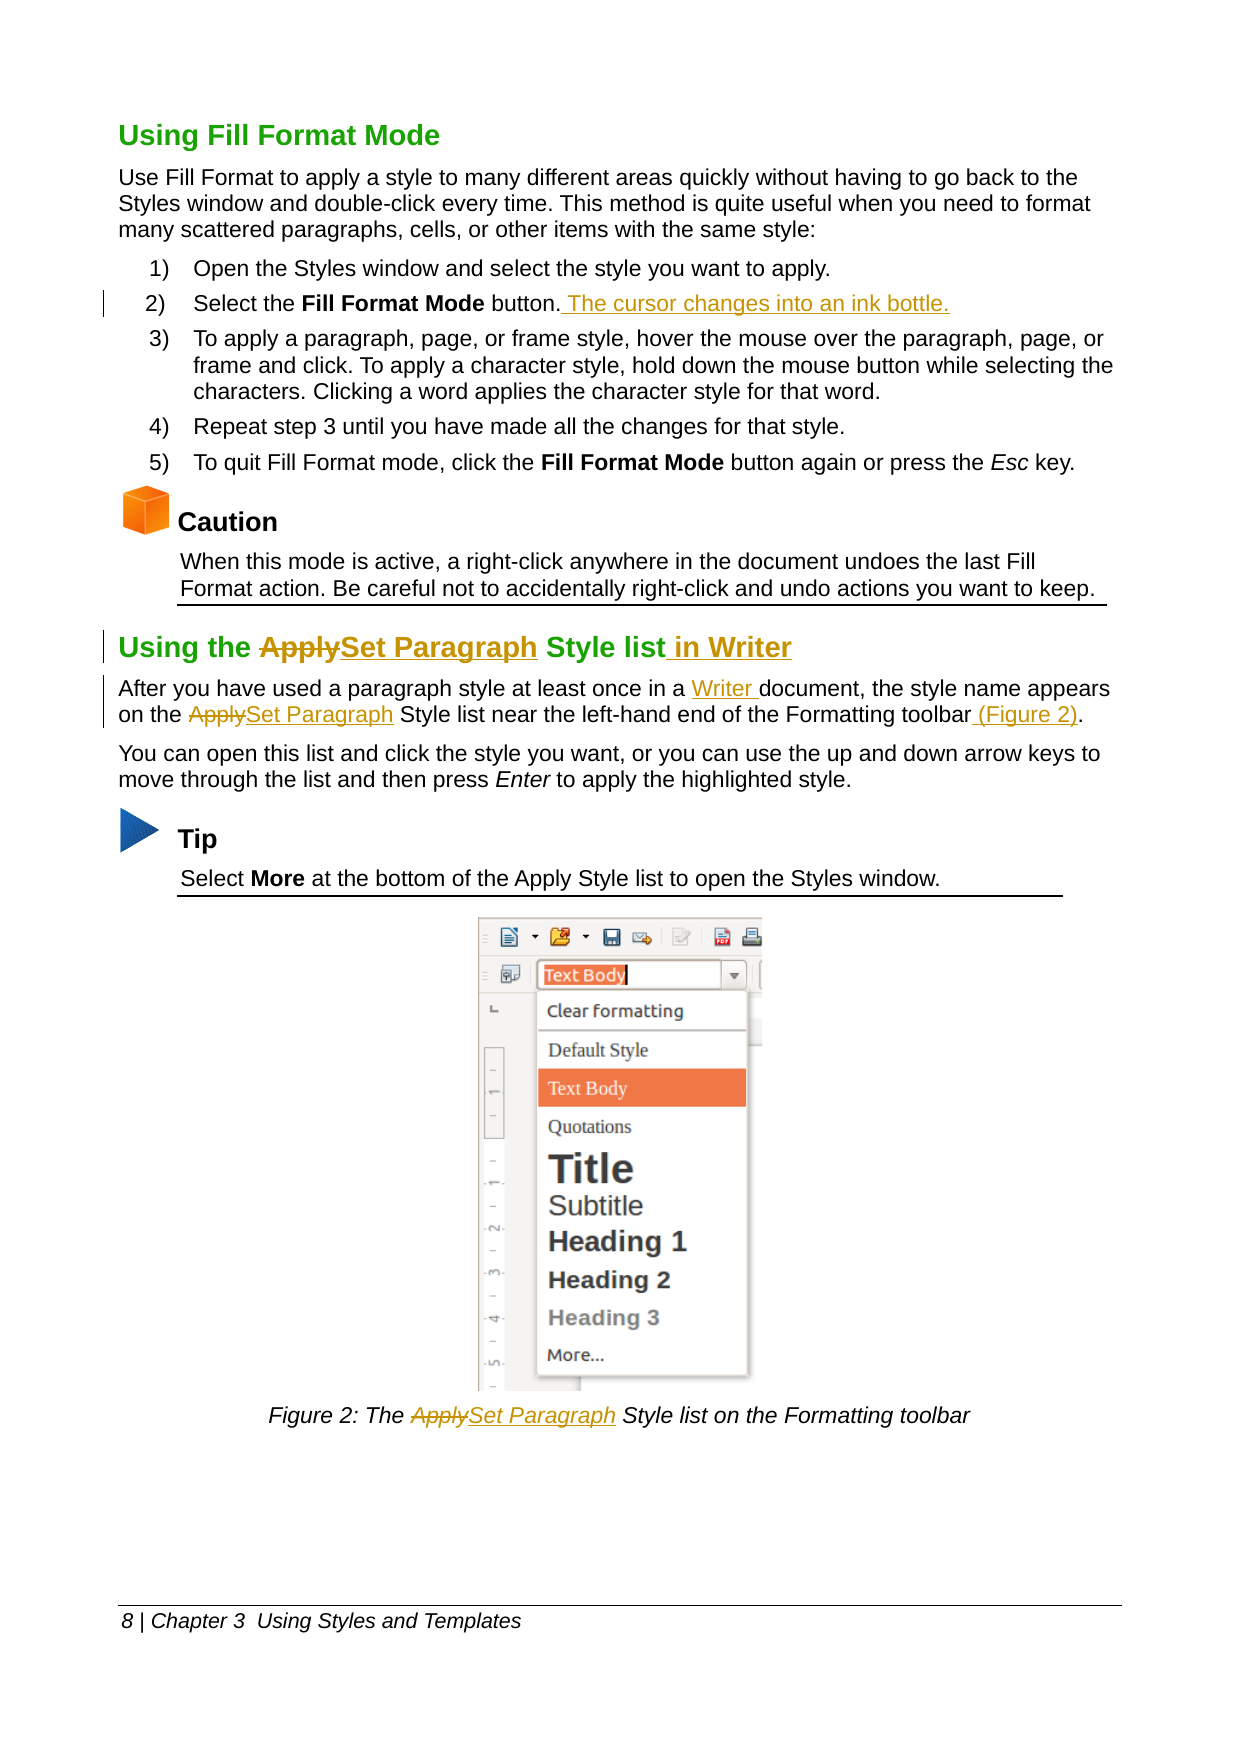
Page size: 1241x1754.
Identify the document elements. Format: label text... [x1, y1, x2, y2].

list Use Fill Format to apply a style to many different areas quickly without having to go back to the Styles window and double-click every time. This method is quite useful when you need to format many scattered paragraphs, cells, or other items with the same style: [118, 163, 1122, 242]
subtitle Tip [118, 805, 1122, 855]
list To apply a paragraph, page, or frame style, hover the mouse over the paragraph, page, or frame and click. To apply a character style, hold down the mouse button while selecting the characters. Clicking a word applies the character style for that word. [169, 325, 1122, 404]
text Select More at the bottom of the Apply Style list to open the Styles window. [177, 862, 1063, 895]
picture [119, 483, 173, 537]
text You can open this list and click the style you want, or you can use the up and down arrow keys to move through the list and then press Enter to apply the highlighted style. [118, 740, 1122, 793]
subtitle Caution [118, 482, 1122, 538]
text After you have used a paragraph style at least once in a Writer document, the style name appears on the Set Paragraph Style list near the left-hand end of the Formatting toolbar (Figure 2). [118, 675, 1122, 728]
subtitle Using Fill Format Mode [118, 118, 1122, 152]
list Select the Fill Format Mode button. The cursor changes into an ink bottle. [165, 290, 1122, 317]
list Open the Styles window and select the style you want to apply. [169, 255, 1122, 281]
picture [478, 917, 763, 1391]
subtitle Using the Set Paragraph Style list in Writer [118, 629, 1122, 663]
list To quit Fill Format mode, click the Fill Format Mode button again or press the Esc key. [169, 448, 1122, 475]
text When this mode is active, a right-click anywhere in the document undoes the last Fill Format action. Be careful not to accidentally right-click and undo actions you want to keep. [177, 545, 1107, 604]
text Figure 2: The Set Paragraph Style list on the Formatting toolbar [261, 1402, 979, 1428]
list Repeat step 3 until you have made all the changes for that style. [169, 413, 1122, 440]
